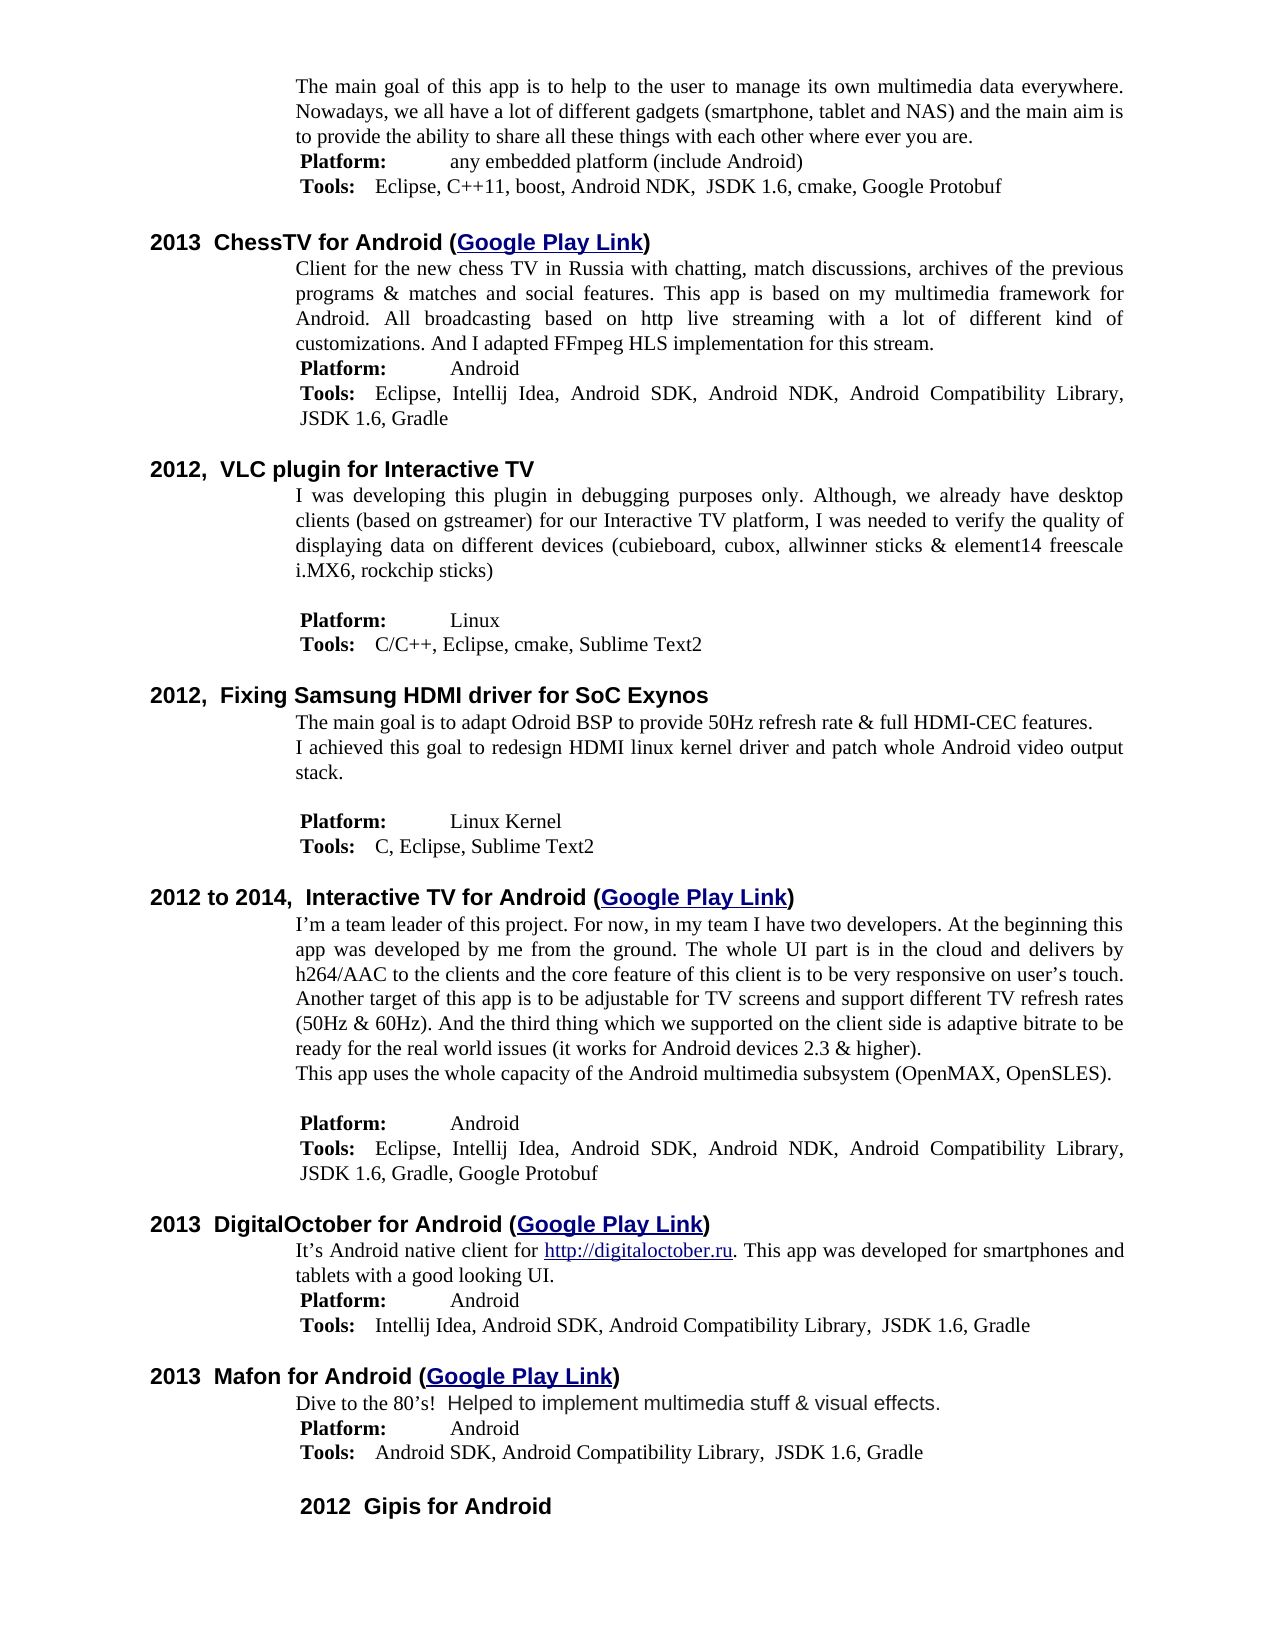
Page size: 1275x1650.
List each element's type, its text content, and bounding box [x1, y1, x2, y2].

text Tools: C, Eclipse, Sublime Text2 [300, 835, 1125, 858]
text Platform: Android [300, 1289, 1125, 1312]
text Client for the new chess TV in Russia with chatting, match discussions, archives of the previous programs & matches and social features. This app is based on my multimedia framework for Android. All broadcasting based on http live streaming with a lot of different kind of customizations. And I adapted FFmpeg HLS implementation for this stream. [295, 257, 1125, 355]
text 2012 Gipis for Android [300, 1494, 1125, 1519]
text Platform: Linux Kernel [300, 810, 1125, 833]
text 2013 DigitalOctober for Android (Google Play Link) [150, 1211, 1125, 1237]
text Platform: any embedded platform (include Android) [300, 150, 1125, 173]
text Tools: Eclipse, Intellij Idea, Android SDK, Android NDK, Android Compatibility Library, JSDK 1.6, Gradle, Google Protobuf [300, 1137, 1125, 1185]
text Dive to the 80’s! Helped to implement multimedia stuff & visual effects. [295, 1391, 1125, 1414]
text It’s Android native client for http://digitaloctober.ru. This app was developed for smartphones and tablets with a good looking UI. [295, 1239, 1125, 1287]
text 2013 ChessTV for Android (Google Play Link) [150, 229, 1125, 255]
text Tools: Intellij Idea, Android SDK, Android Compatibility Library, JSDK 1.6, Gradle [300, 1314, 1125, 1337]
text Tools: Eclipse, Intellij Idea, Android SDK, Android NDK, Android Compatibility Library, JSDK 1.6, Gradle [300, 382, 1125, 430]
text Tools: Eclipse, C++11, boost, Android NDK, JSDK 1.6, cmake, Google Protobuf [300, 174, 1125, 198]
text This app uses the whole capacity of the Android multimedia subsystem (OpenMAX, OpenSLES). [295, 1062, 1125, 1085]
text The main goal of this app is to help to the user to manage its own multimedia data everywhere. Nowadays, we all have a lot of different gadgets (smartphone, tablet and NAS) and the main aim is to provide the ability to share all these things with each other where ever you are. [295, 75, 1125, 148]
text Platform: Android [300, 357, 1125, 380]
text The main goal is to adapt Odroid BSP to provide 50Hz refresh rate & full HDMI-CEC features. [295, 711, 1125, 734]
text 2013 Mafon for Android (Google Play Link) [150, 1363, 1125, 1389]
text 2012, Fixing Samsung HDMI driver for SoC Exynos [150, 683, 1125, 709]
text Tools: Android SDK, Android Compatibility Library, JSDK 1.6, Gradle [300, 1441, 1125, 1464]
text Tools: C/C++, Eclipse, cmake, Sublime Text2 [300, 633, 1125, 656]
text I was developing this plugin in debugging purposes only. Although, we already have desktop clients (based on gstreamer) for our Interactive TV platform, I was needed to verify the quality of displaying data on different devices (cubieboard, cubox, allwinner sticks & element14 freescale i.MX6, rockchip sticks) [295, 484, 1125, 582]
text Platform: Linux [300, 608, 1125, 632]
text Platform: Android [300, 1112, 1125, 1135]
text Platform: Android [300, 1416, 1125, 1439]
text 2012, VLC plugin for Interactive TV [150, 456, 1125, 482]
text I achieved this goal to redesign HDMI linux kernel driver and patch whole Android video output stack. [295, 736, 1125, 784]
text 2012 to 2014, Interactive TV for Android (Google Play Link) [150, 885, 1125, 911]
text I’m a team leader of this project. For now, in my team I have two developers. At the beginning this app was developed by me from the ground. The whole UI part is in the cloud and delivers by h264/AAC to the clients and the core feature of this client is to be very responsive on user’s touch. Another target of this app is to be adjustable for TV screens and support different TV refresh rates (50Hz & 60Hz). And the third thing which we supported on the client side is adaptive bitrate to be ready for the real world issues (it works for Android devices 2.3 & higher). [295, 913, 1125, 1060]
